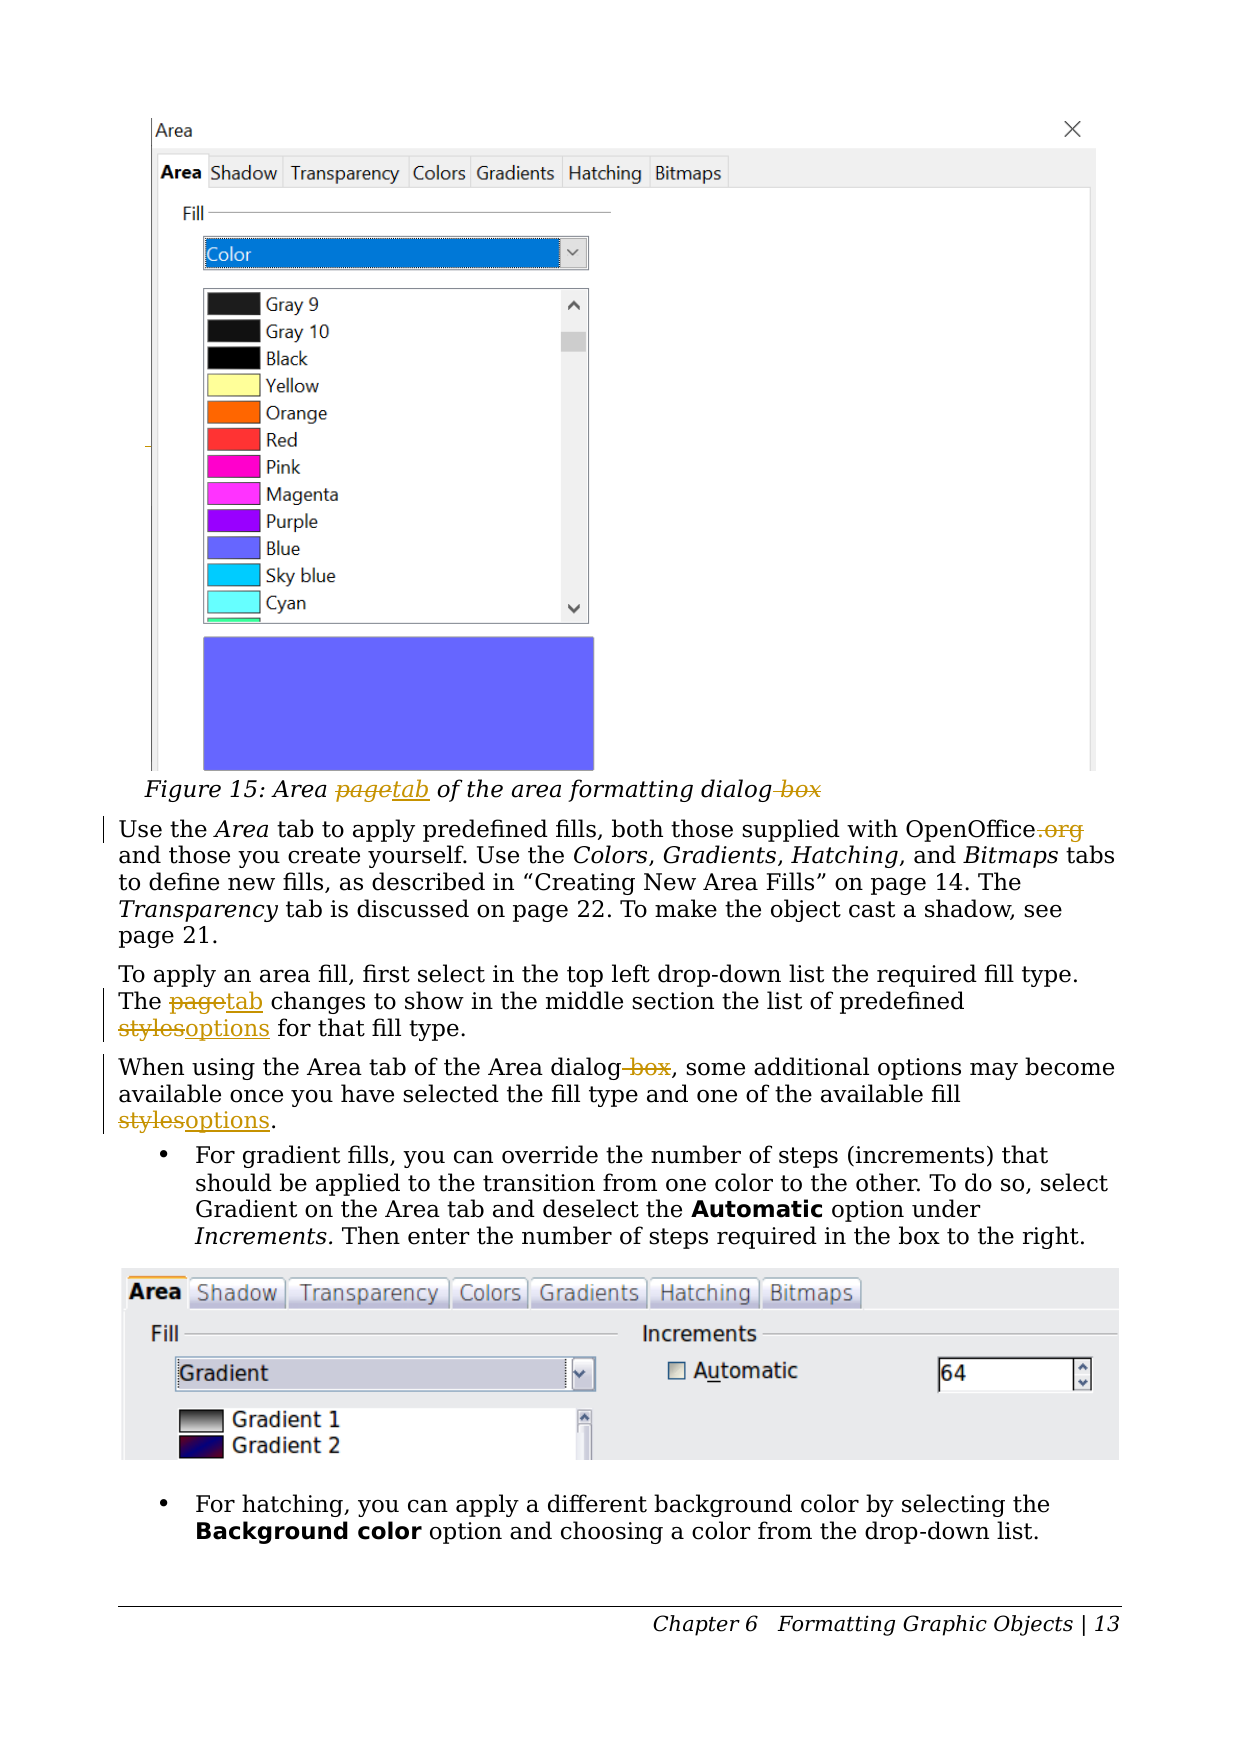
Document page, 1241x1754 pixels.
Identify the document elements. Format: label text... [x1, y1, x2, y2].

list For gradient fills, you can override the number of steps (increments) that should be applied to the transition from one color to the other. To do so, select Gradient on the Area tab and deselect the Automatic option under Increments. Then enter the number of steps required in the box to the right. [156, 1141, 1122, 1250]
text Figure 15: Area tab of the area formatting dialog [144, 777, 1096, 803]
text Use the Area tab to apply predefined fills, both those supplied with OpenOffice and those you create yourself. Use the Colors, Gradients, Hatching, and Bitmaps tabs to define new fills, as described in “Creating New Area Fills” on page 14. The Transparency tab is discussed on page 22. To make the object cast a shadow, see page 21. [118, 816, 1122, 949]
list When using the Area tab of the Area dialog, some additional options may become available once you have selected the fill type and one of the available fill options. [118, 1054, 1122, 1134]
picture [151, 118, 1096, 771]
text To apply an area fill, first select in the top left drop-down list the required fill type. The tab changes to show in the middle section the list of predefined options for that fill type. [118, 962, 1122, 1042]
picture [121, 1268, 1119, 1460]
list For hatching, you can apply a different background color by selecting the Background color option and choosing a color from the drop‑down list. [156, 1489, 1122, 1545]
